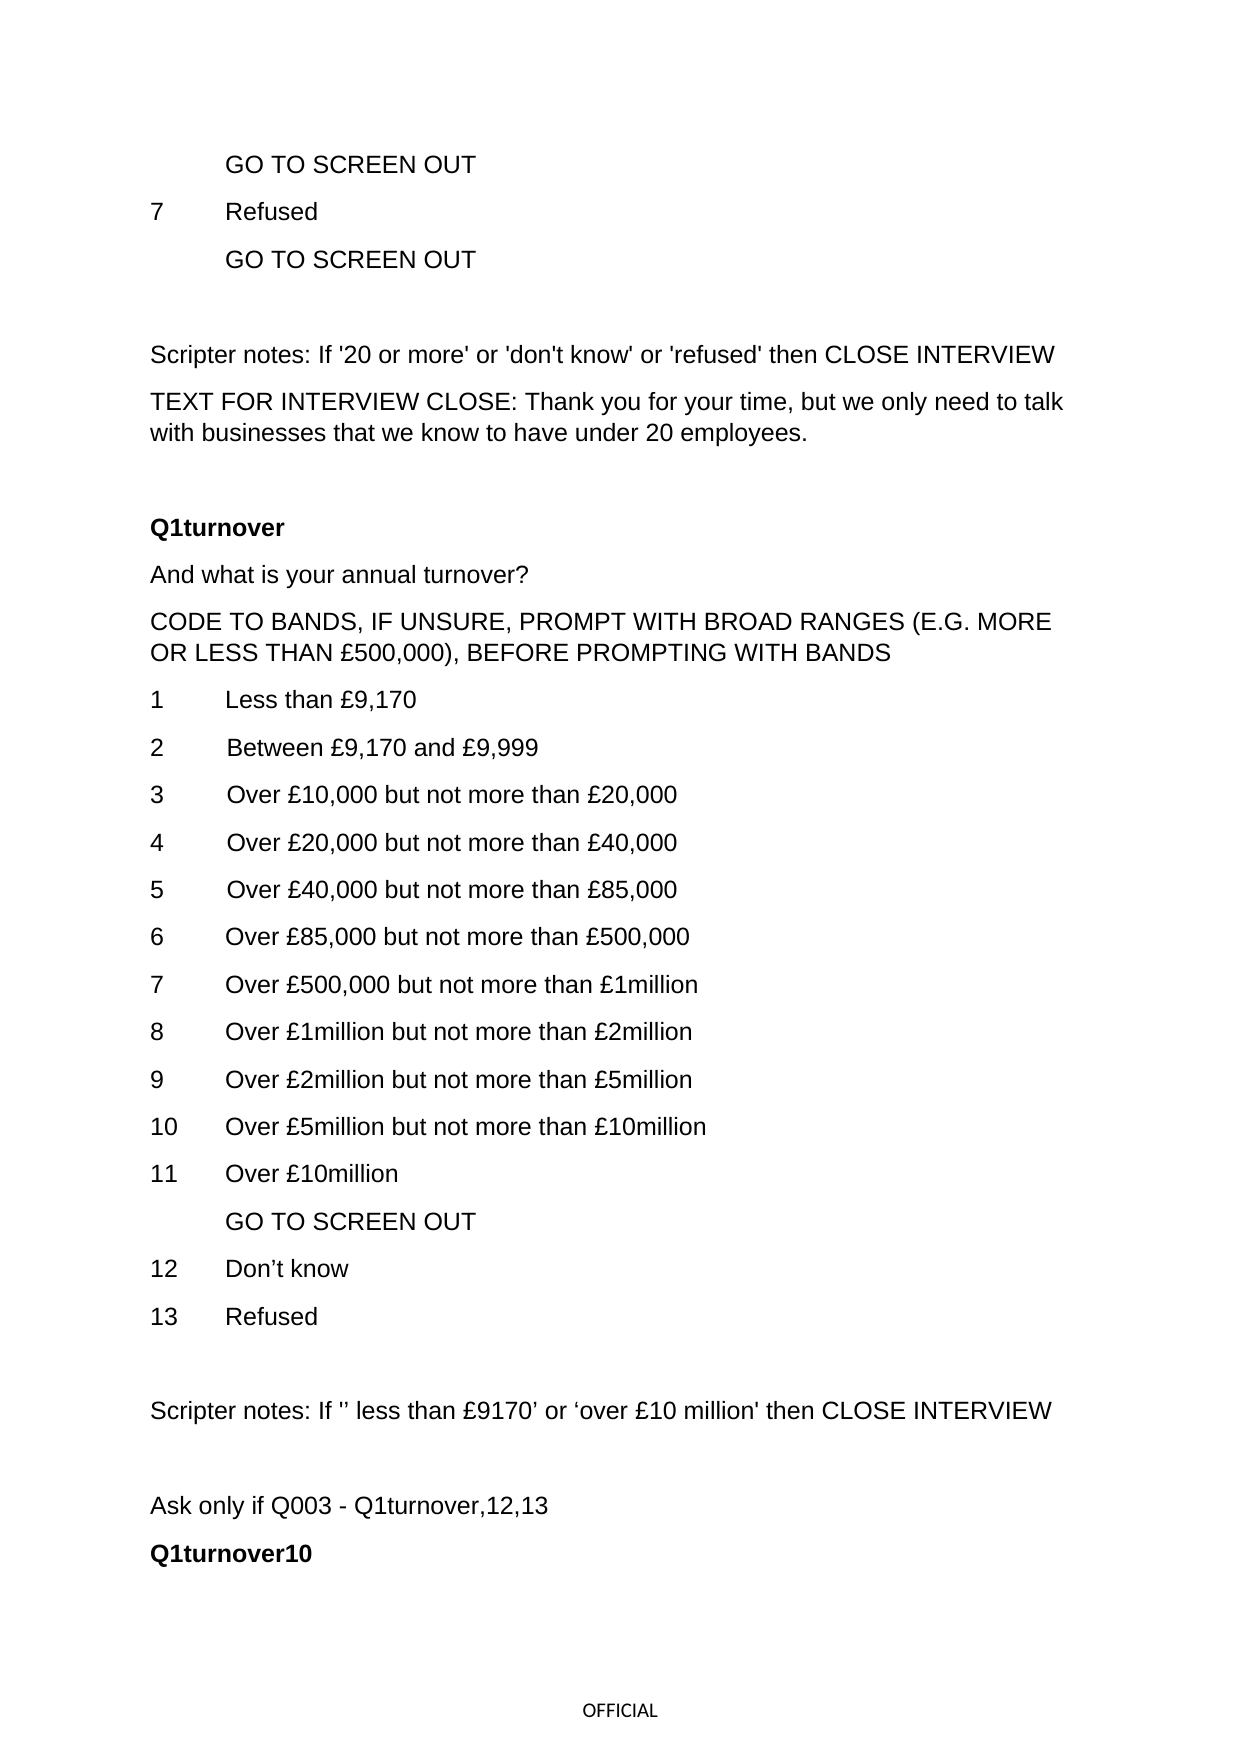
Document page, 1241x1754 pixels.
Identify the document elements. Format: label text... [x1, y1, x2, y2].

text 11 Over £10million [150, 1159, 1090, 1188]
text TEXT FOR INTERVIEW CLOSE: Thank you for your time, but we only need to talk with businesses that we know to have under 20 employees. [150, 387, 1090, 446]
text 7 Over £500,000 but not more than £1million [150, 970, 1090, 998]
text GO TO SCREEN OUT [150, 245, 1090, 273]
text 5 Over £40,000 but not more than £85,000 [150, 875, 1090, 904]
text 3 Over £10,000 but not more than £20,000 [150, 780, 1090, 809]
text 4 Over £20,000 but not more than £40,000 [150, 828, 1090, 856]
text CODE TO BANDS, IF UNSURE, PROMPT WITH BROAD RANGES (E.G. MORE OR LESS THAN £500,000), BEFORE PROMPTING WITH BANDS [150, 607, 1090, 667]
text 7 Refused [150, 197, 1090, 226]
text Scripter notes: If '’ less than £9170’ or ‘over £10 million' then CLOSE INTERVIEW [150, 1396, 1090, 1425]
text Q1turnover10 [150, 1538, 1090, 1567]
text 6 Over £85,000 but not more than £500,000 [150, 922, 1090, 951]
text GO TO SCREEN OUT [150, 150, 1090, 179]
text 10 Over £5million but not more than £10million [150, 1112, 1090, 1141]
text 8 Over £1million but not more than £2million [150, 1017, 1090, 1046]
text 2 Between £9,170 and £9,999 [150, 733, 1090, 762]
text And what is your annual turnover? [150, 560, 1090, 589]
text 1 Less than £9,170 [150, 685, 1090, 714]
text GO TO SCREEN OUT [150, 1207, 1090, 1236]
text Scripter notes: If '20 or more' or 'don't know' or 'refused' then CLOSE INTERVIEW [150, 339, 1090, 368]
text Ask only if Q003 - Q1turnover,12,13 [150, 1491, 1090, 1520]
text 13 Refused [150, 1302, 1090, 1330]
text 9 Over £2million but not more than £5million [150, 1064, 1090, 1093]
text Q1turnover [150, 512, 1090, 541]
text 12 Don’t know [150, 1254, 1090, 1283]
